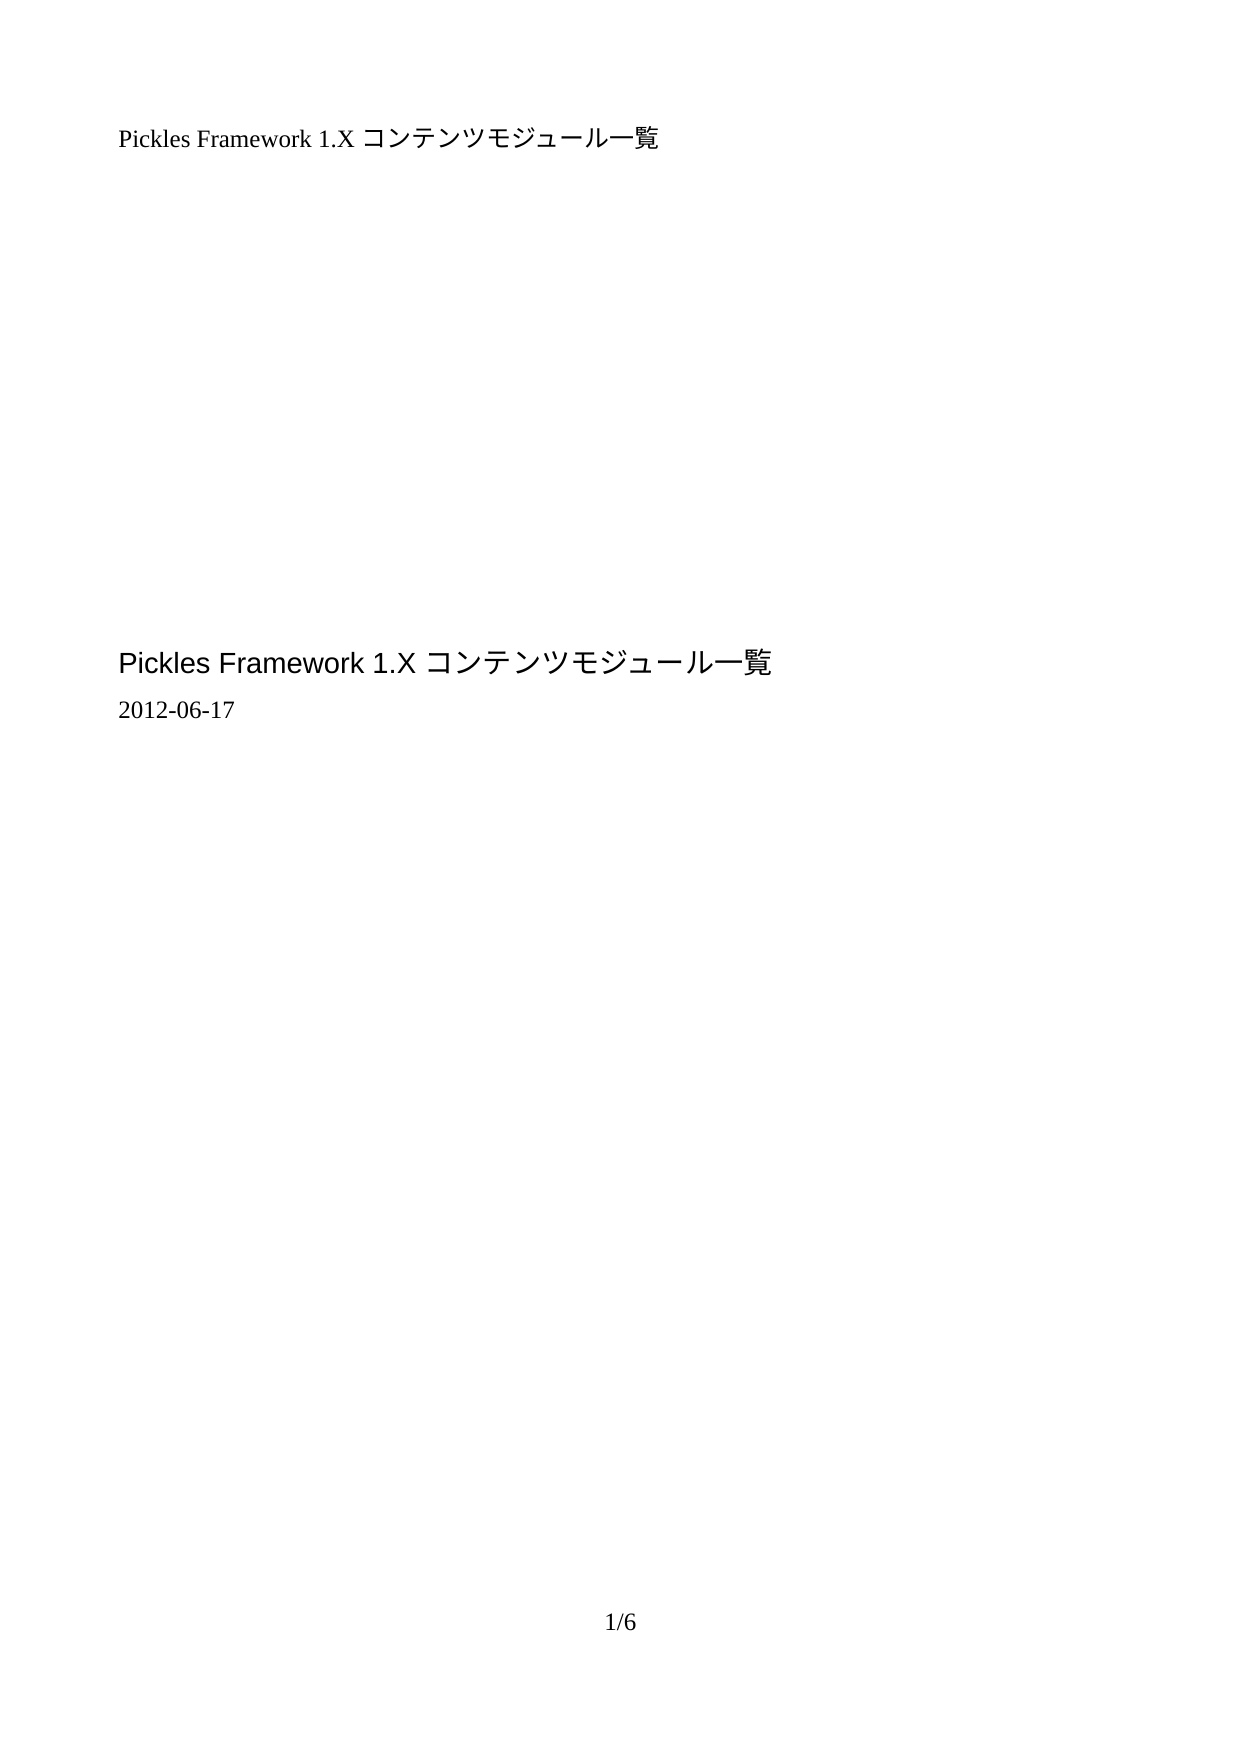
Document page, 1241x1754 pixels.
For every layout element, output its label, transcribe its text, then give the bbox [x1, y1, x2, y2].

subtitle Pickles Framework 1.X コンテンツモジュール一覧 [118, 640, 1122, 682]
text 2012-06-17 [118, 695, 1122, 724]
